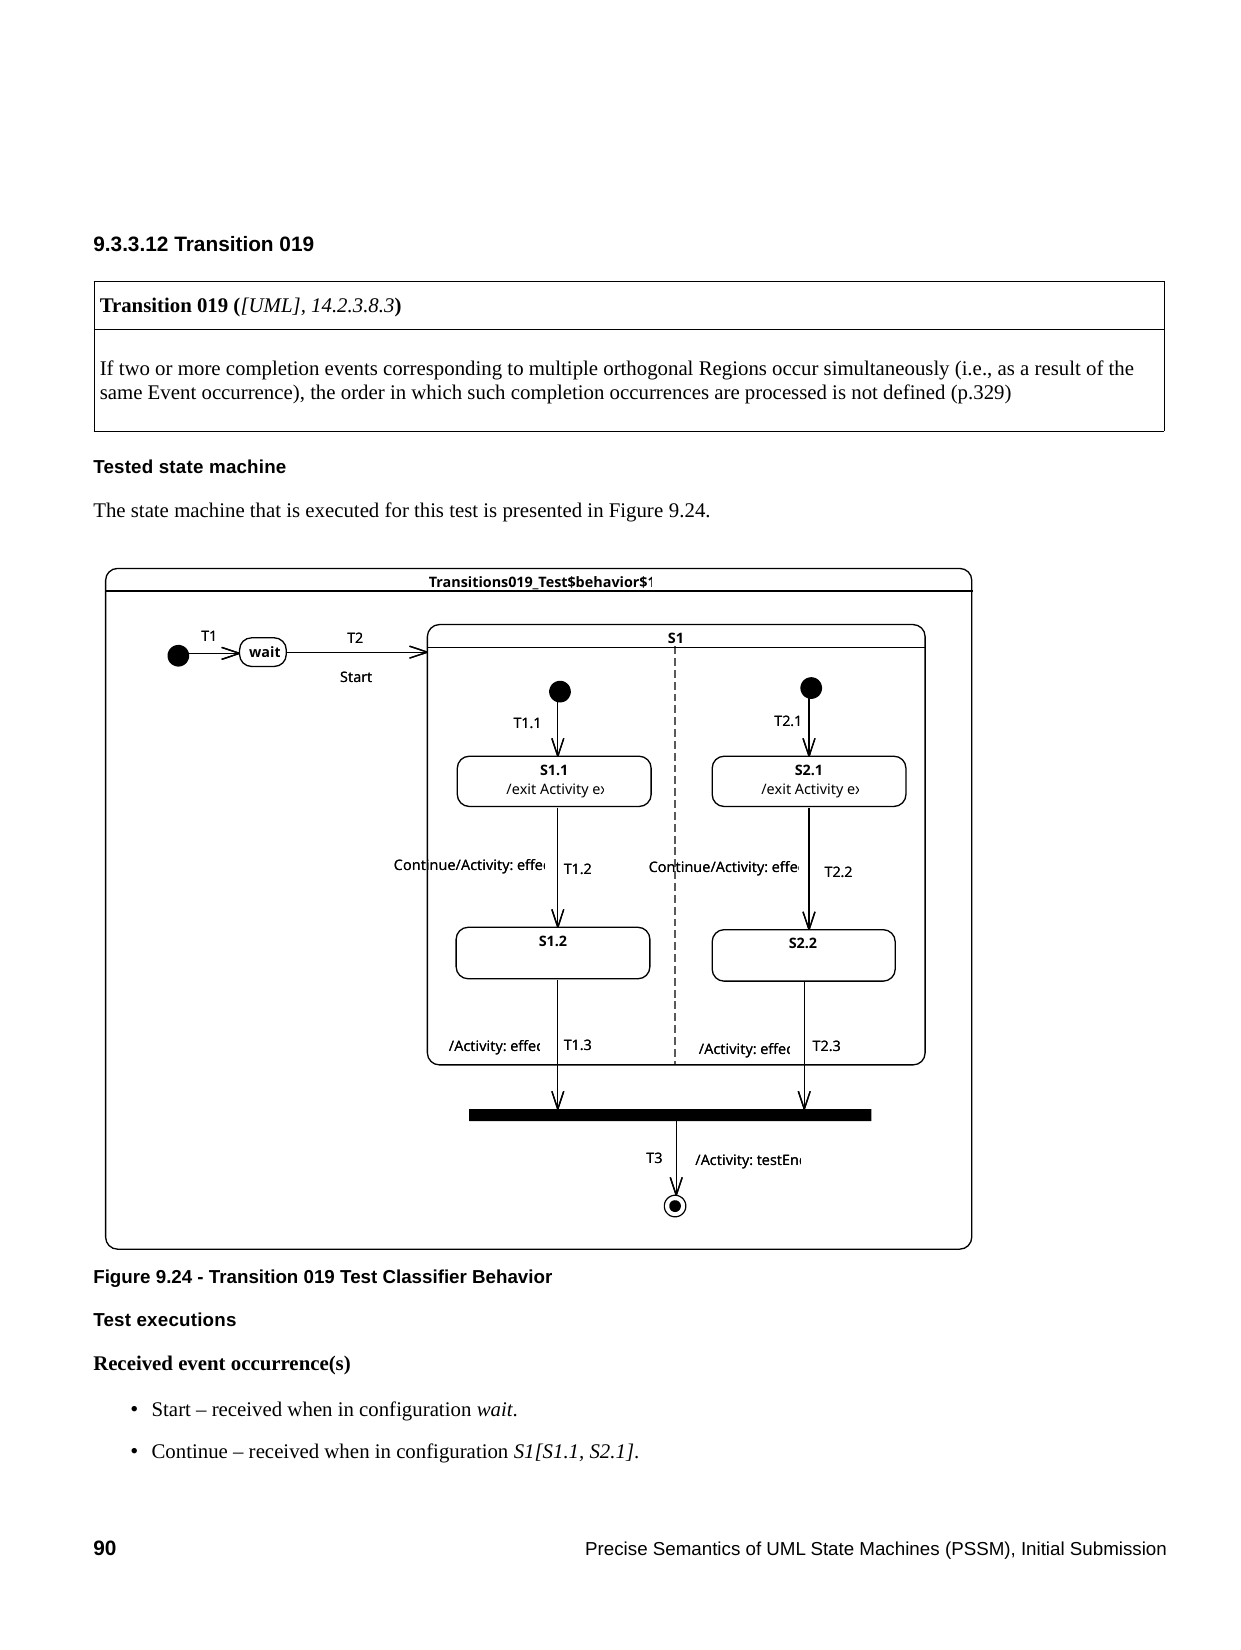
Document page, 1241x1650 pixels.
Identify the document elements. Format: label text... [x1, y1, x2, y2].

text Figure 9.24 - Transition 019 Test Classifier Behavior [93, 556, 986, 1288]
subtitle Transition 019 [93, 231, 1164, 256]
list Start – received when in configuration wait. [131, 1396, 1164, 1421]
table_cell If two or more completion events corresponding to multiple orthogonal Regions occur simultaneously (i.e., as a result of the same Event occurrence), the order in which such completion occurrences are processed is not defined (p.329) [95, 330, 1164, 431]
list Continue – received when in configuration S1[S1.1, S2.1]. [131, 1438, 1164, 1463]
subtitle Tested state machine [93, 456, 1164, 477]
text Received event occurrence(s) [93, 1351, 1164, 1375]
text The state machine that is executed for this test is presented in Figure 9.24. [93, 498, 1164, 522]
subtitle Test executions [93, 543, 1164, 1330]
table_header Transition 019 ([UML], 14.2.3.8.3) [95, 282, 1164, 329]
